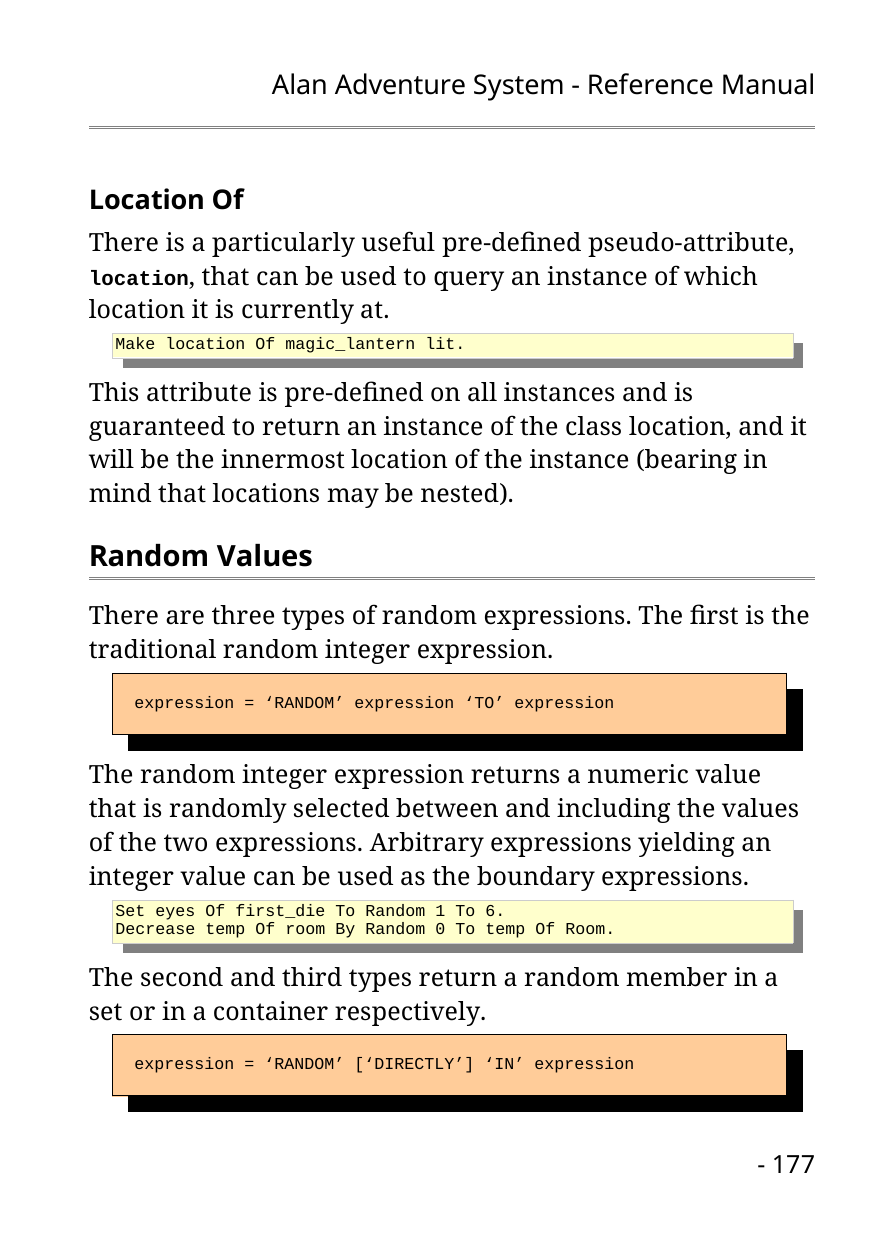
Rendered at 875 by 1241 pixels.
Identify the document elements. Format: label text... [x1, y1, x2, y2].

text This attribute is pre-defined on all instances and is guaranteed to return an instance of the class location, and it will be the innermost location of the instance (bearing in mind that locations may be nested). [88, 374, 815, 510]
subtitle Random Values [88, 536, 815, 579]
text The second and third types return a random member in a set or in a container respectively. [88, 960, 815, 1028]
text There is a particularly useful pre-defined pseudo-attribute, location, that can be used to query an instance of which location it is currently at. [88, 224, 815, 326]
text Set eyes Of first_die To Random 1 To 6. [113, 901, 793, 918]
text expression = ‘RANDOM’ [‘DIRECTLY’] ‘IN’ expression [113, 1035, 786, 1095]
text Make location Of magic_lantern lit. [113, 334, 793, 357]
subtitle Location Of [88, 180, 815, 217]
text There are three types of random expressions. The first is the traditional random integer expression. [88, 598, 815, 666]
text expression = ‘RANDOM’ expression ‘TO’ expression [113, 674, 786, 734]
text The random integer expression returns a numeric value that is randomly selected between and including the values of the two expressions. Arbitrary expressions yielding an integer value can be used as the boundary expressions. [88, 757, 815, 893]
text Decrease temp Of room By Random 0 To temp Of Room. [113, 918, 793, 943]
